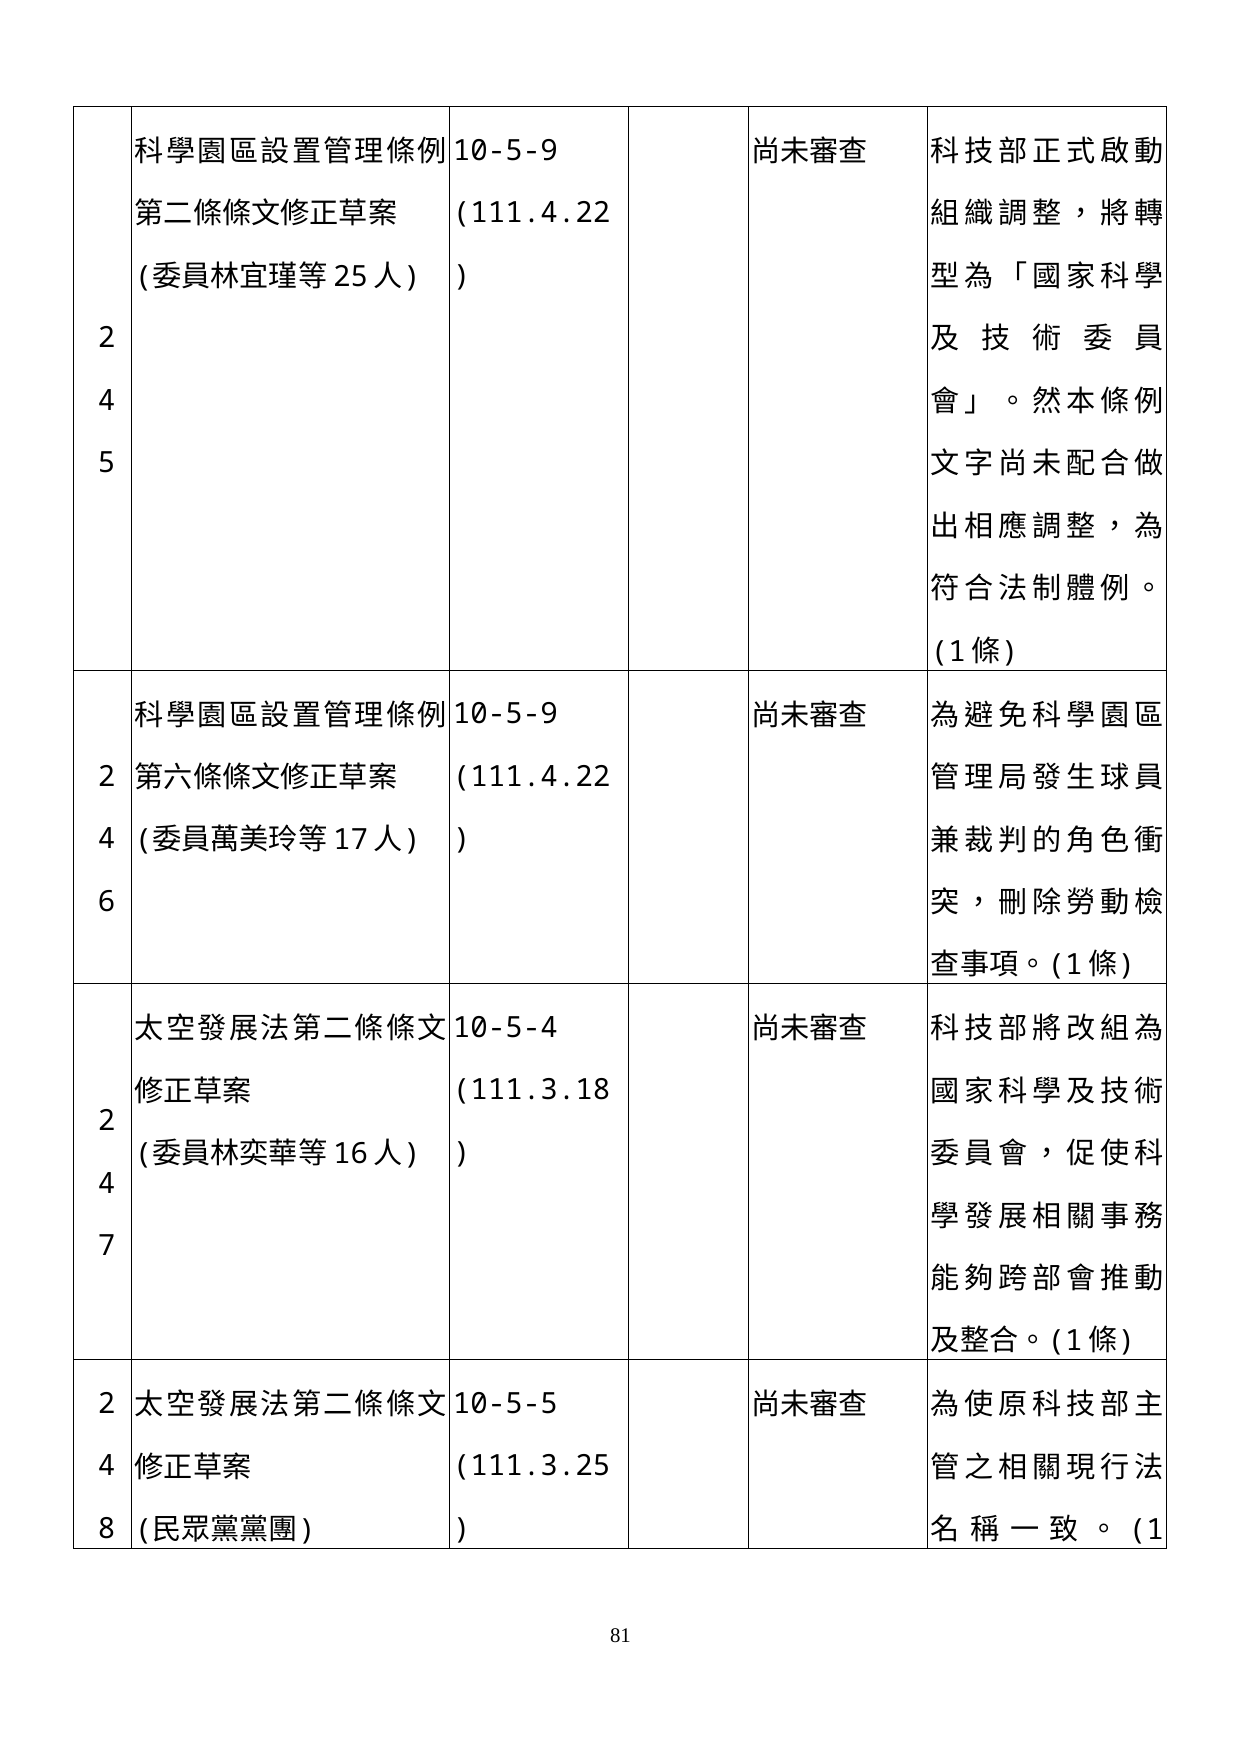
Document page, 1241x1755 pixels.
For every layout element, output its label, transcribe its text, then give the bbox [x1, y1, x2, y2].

table_cell 10-5-4 (111.3.18) [450, 984, 628, 1359]
table_cell 尚未審查 [749, 671, 927, 983]
table_cell 為避免科學園區管理局發生球員兼裁判的角色衝突，刪除勞動檢查事項。(1條) [928, 671, 1166, 983]
table_cell 10-5-5 (111.3.25) [450, 1360, 628, 1548]
table_cell 為使原科技部主管之相關現行法名稱一致。(1 [928, 1360, 1166, 1548]
table_cell 太空發展法第二條條文修正草案 (委員林奕華等16人) [132, 984, 449, 1359]
table_cell 科學園區設置管理條例第六條條文修正草案 (委員萬美玲等17人) [132, 671, 449, 983]
table_cell [74, 1360, 131, 1548]
table_cell [74, 107, 131, 669]
table_cell [629, 984, 748, 1359]
table_cell [629, 107, 748, 669]
table_cell 10-5-9 (111.4.22) [450, 671, 628, 983]
table_cell 科學園區設置管理條例第二條條文修正草案 (委員林宜瑾等25人) [132, 107, 449, 669]
table_cell 10-5-9 (111.4.22) [450, 107, 628, 669]
table_cell [629, 1360, 748, 1548]
table_cell 科技部將改組為國家科學及技術委員會，促使科學發展相關事務能夠跨部會推動及整合。(1條) [928, 984, 1166, 1359]
table_cell 太空發展法第二條條文修正草案 (民眾黨黨團) [132, 1360, 449, 1548]
table_cell [74, 984, 131, 1359]
table_cell [74, 671, 131, 983]
table_cell [629, 671, 748, 983]
table_cell 科技部正式啟動組織調整，將轉型為「國家科學及技術委員會」。然本條例文字尚未配合做出相應調整，為符合法制體例。(1條) [928, 107, 1166, 669]
table_cell 尚未審查 [749, 1360, 927, 1548]
table_cell 尚未審查 [749, 984, 927, 1359]
table_cell 尚未審查 [749, 107, 927, 669]
